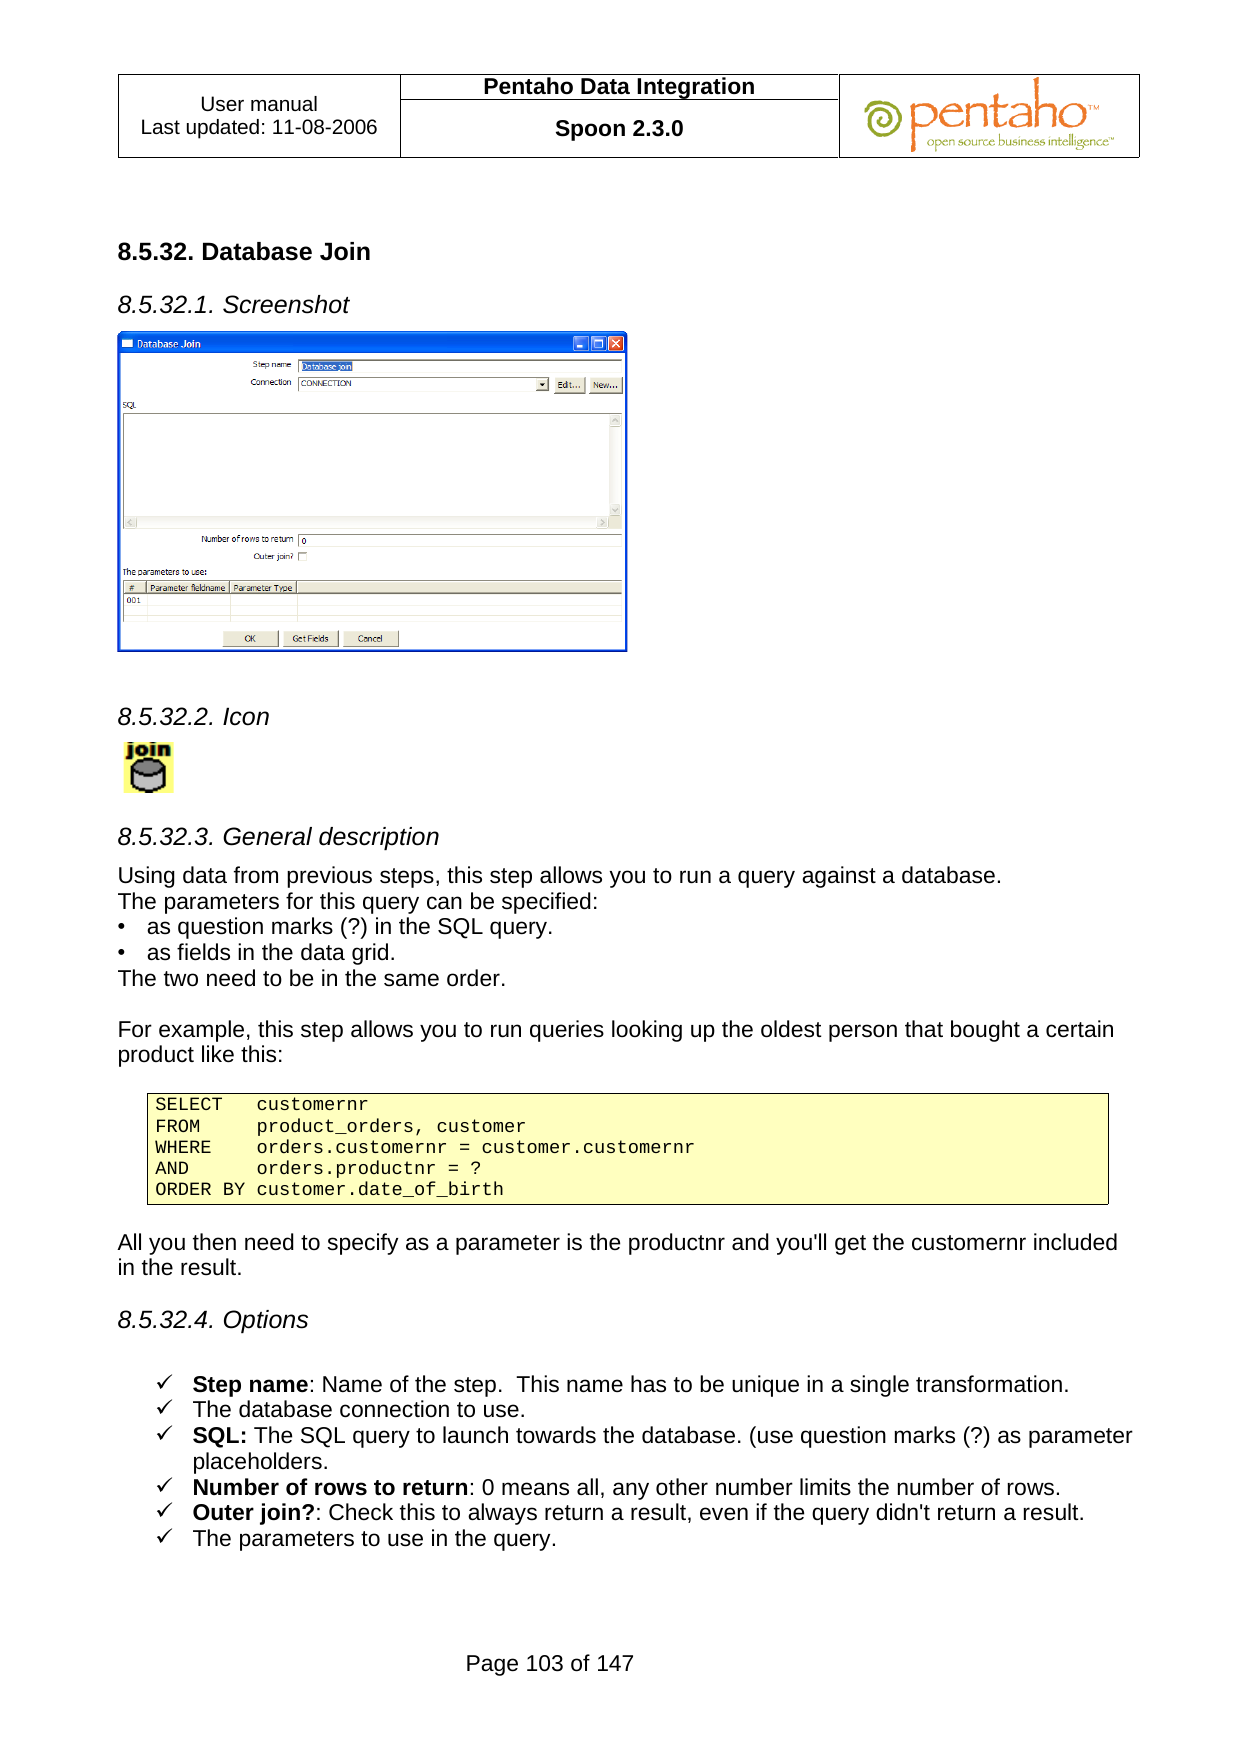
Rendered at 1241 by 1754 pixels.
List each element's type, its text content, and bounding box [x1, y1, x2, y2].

list The database connection to use. [155, 1397, 1137, 1423]
subtitle General description [117, 822, 1137, 851]
list SQL: The SQL query to launch towards the database. (use question marks (?) as parameter placeholders. [155, 1423, 1137, 1474]
text For example, this step allows you to run queries looking up the oldest person that bought a certain product like this: [117, 1017, 1137, 1068]
text SELECT customernr [148, 1094, 1108, 1114]
list The parameters to use in the query. [155, 1526, 1137, 1551]
picture [123, 742, 174, 793]
subtitle Database Join [117, 238, 1137, 266]
list Outer join?: Check this to always return a result, even if the query didn't return a result. [155, 1500, 1137, 1526]
text AND orders.productnr = ? [148, 1157, 1108, 1178]
text WHERE orders.customernr = customer.customernr [148, 1136, 1108, 1157]
list Number of rows to return: 0 means all, any other number limits the number of rows. [155, 1474, 1137, 1500]
subtitle Options [117, 1305, 1137, 1333]
text The parameters for this query can be specified: [117, 888, 1137, 914]
subtitle Icon [117, 702, 1137, 730]
text Using data from previous steps, this step allows you to run a query against a database. [117, 863, 1137, 888]
subtitle Screenshot [117, 291, 1137, 319]
text FROM product_orders, customer [148, 1114, 1108, 1136]
text The two need to be in the same order. [117, 966, 1137, 991]
list as fields in the data grid. [117, 940, 1137, 966]
list Step name: Name of the step. This name has to be unique in a single transformation. [155, 1371, 1137, 1397]
picture [117, 331, 628, 652]
list as question marks (?) in the SQL query. [117, 914, 1137, 940]
text ORDER BY customer.date_of_birth [148, 1178, 1108, 1204]
text All you then need to specify as a parameter is the productnr and you'll get the customernr included in the result. [117, 1229, 1137, 1280]
